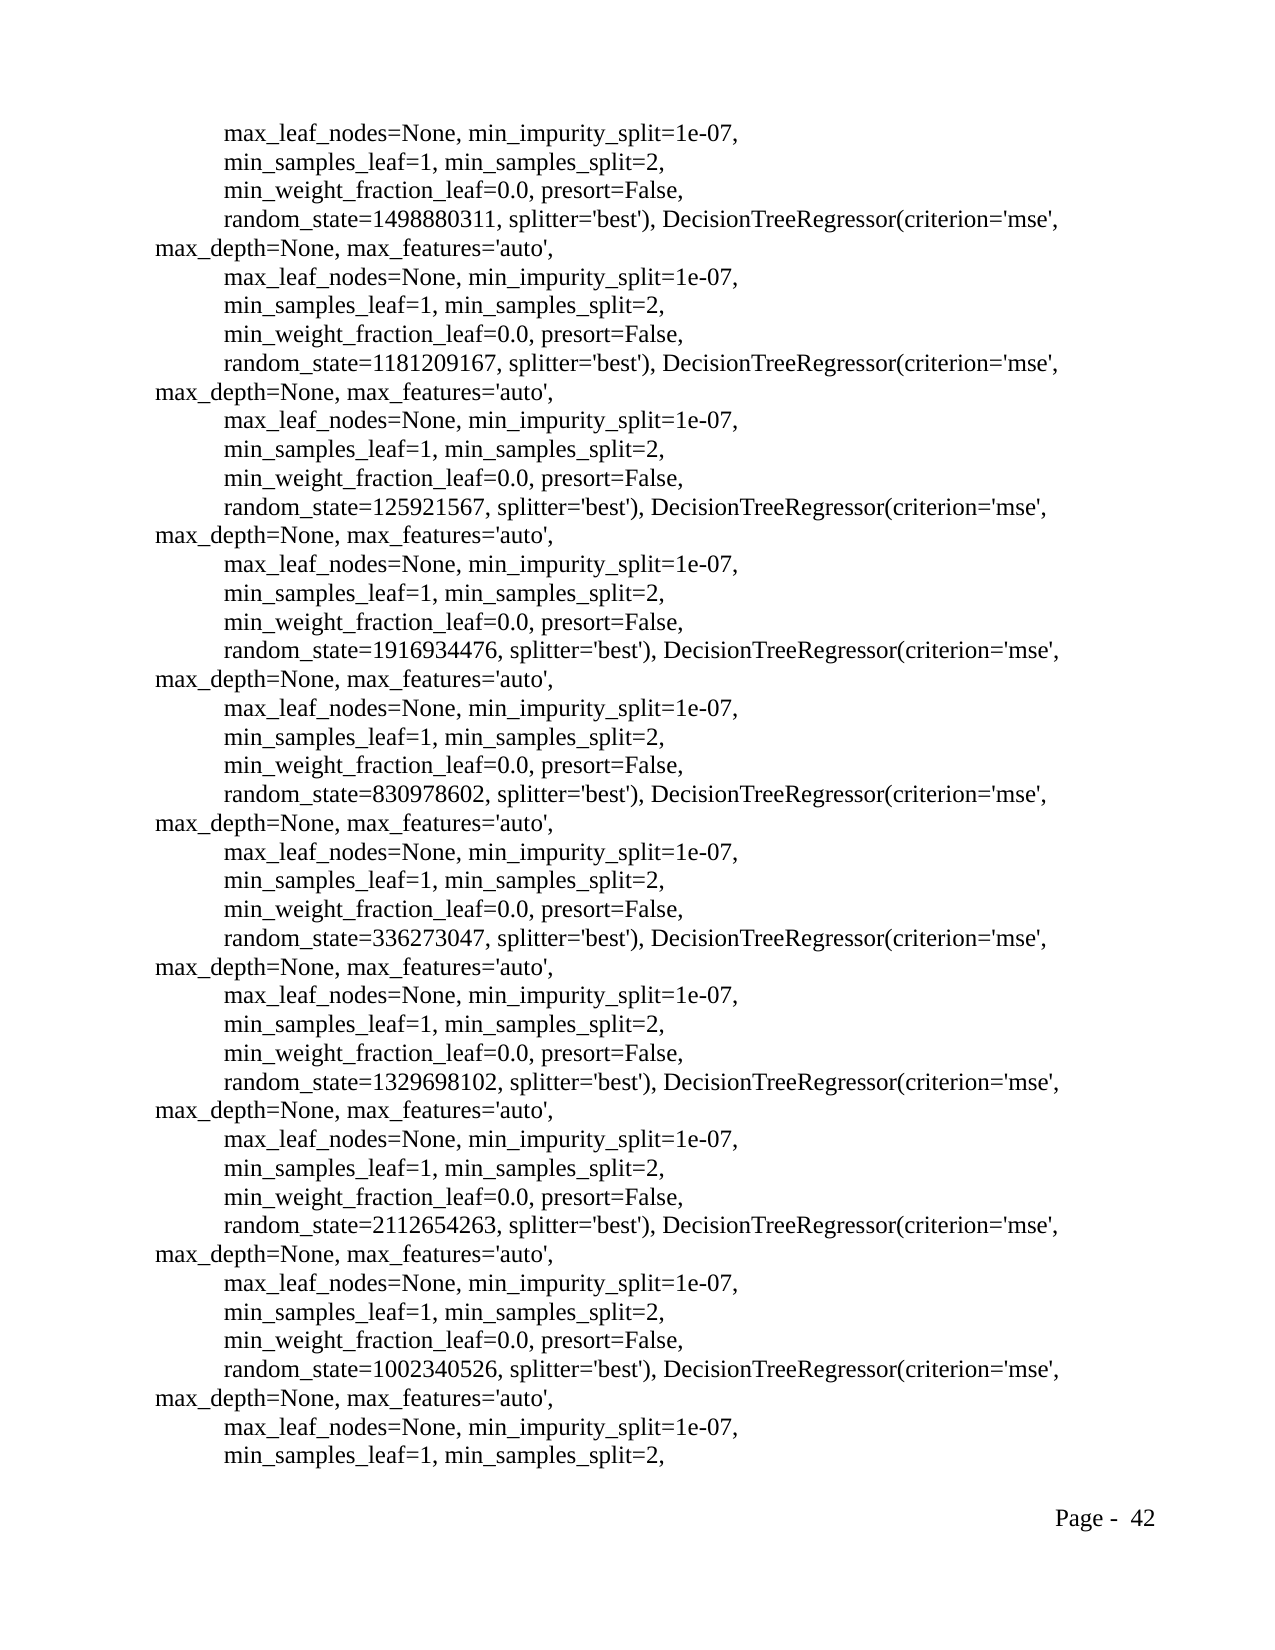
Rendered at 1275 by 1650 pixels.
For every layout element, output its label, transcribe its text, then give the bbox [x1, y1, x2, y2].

text min_weight_fraction_leaf=0.0, presort=False, [155, 894, 1157, 923]
text min_samples_leaf=1, min_samples_split=2, [155, 578, 1157, 607]
text max_leaf_nodes=None, min_impurity_split=1e-07, [155, 693, 1157, 722]
text max_leaf_nodes=None, min_impurity_split=1e-07, [155, 118, 1157, 147]
text min_weight_fraction_leaf=0.0, presort=False, [155, 1326, 1157, 1354]
text random_state=1329698102, splitter='best'), DecisionTreeRegressor(criterion='mse', max_depth=None, max_features='auto', [155, 1067, 1157, 1124]
text min_samples_leaf=1, min_samples_split=2, [155, 434, 1157, 463]
text random_state=2112654263, splitter='best'), DecisionTreeRegressor(criterion='mse', max_depth=None, max_features='auto', [155, 1211, 1157, 1268]
text min_samples_leaf=1, min_samples_split=2, [155, 866, 1157, 894]
text max_leaf_nodes=None, min_impurity_split=1e-07, [155, 262, 1157, 291]
text max_leaf_nodes=None, min_impurity_split=1e-07, [155, 1124, 1157, 1153]
text max_leaf_nodes=None, min_impurity_split=1e-07, [155, 549, 1157, 578]
text min_samples_leaf=1, min_samples_split=2, [155, 722, 1157, 751]
text random_state=1498880311, splitter='best'), DecisionTreeRegressor(criterion='mse', max_depth=None, max_features='auto', [155, 204, 1157, 262]
text random_state=1002340526, splitter='best'), DecisionTreeRegressor(criterion='mse', max_depth=None, max_features='auto', [155, 1354, 1157, 1412]
text min_weight_fraction_leaf=0.0, presort=False, [155, 607, 1157, 636]
text max_leaf_nodes=None, min_impurity_split=1e-07, [155, 1412, 1157, 1441]
text random_state=125921567, splitter='best'), DecisionTreeRegressor(criterion='mse', max_depth=None, max_features='auto', [155, 492, 1157, 549]
text min_samples_leaf=1, min_samples_split=2, [155, 1441, 1157, 1469]
text min_samples_leaf=1, min_samples_split=2, [155, 1009, 1157, 1038]
text random_state=1181209167, splitter='best'), DecisionTreeRegressor(criterion='mse', max_depth=None, max_features='auto', [155, 348, 1157, 406]
text min_weight_fraction_leaf=0.0, presort=False, [155, 319, 1157, 348]
text min_samples_leaf=1, min_samples_split=2, [155, 1153, 1157, 1182]
text max_leaf_nodes=None, min_impurity_split=1e-07, [155, 837, 1157, 866]
text max_leaf_nodes=None, min_impurity_split=1e-07, [155, 406, 1157, 434]
text min_weight_fraction_leaf=0.0, presort=False, [155, 1038, 1157, 1067]
text min_samples_leaf=1, min_samples_split=2, [155, 147, 1157, 176]
text random_state=1916934476, splitter='best'), DecisionTreeRegressor(criterion='mse', max_depth=None, max_features='auto', [155, 636, 1157, 693]
text min_samples_leaf=1, min_samples_split=2, [155, 291, 1157, 319]
text min_weight_fraction_leaf=0.0, presort=False, [155, 751, 1157, 779]
text max_leaf_nodes=None, min_impurity_split=1e-07, [155, 981, 1157, 1009]
text random_state=830978602, splitter='best'), DecisionTreeRegressor(criterion='mse', max_depth=None, max_features='auto', [155, 779, 1157, 837]
text max_leaf_nodes=None, min_impurity_split=1e-07, [155, 1268, 1157, 1297]
text min_weight_fraction_leaf=0.0, presort=False, [155, 176, 1157, 204]
text random_state=336273047, splitter='best'), DecisionTreeRegressor(criterion='mse', max_depth=None, max_features='auto', [155, 923, 1157, 981]
text min_samples_leaf=1, min_samples_split=2, [155, 1297, 1157, 1326]
text min_weight_fraction_leaf=0.0, presort=False, [155, 1182, 1157, 1211]
text min_weight_fraction_leaf=0.0, presort=False, [155, 463, 1157, 492]
